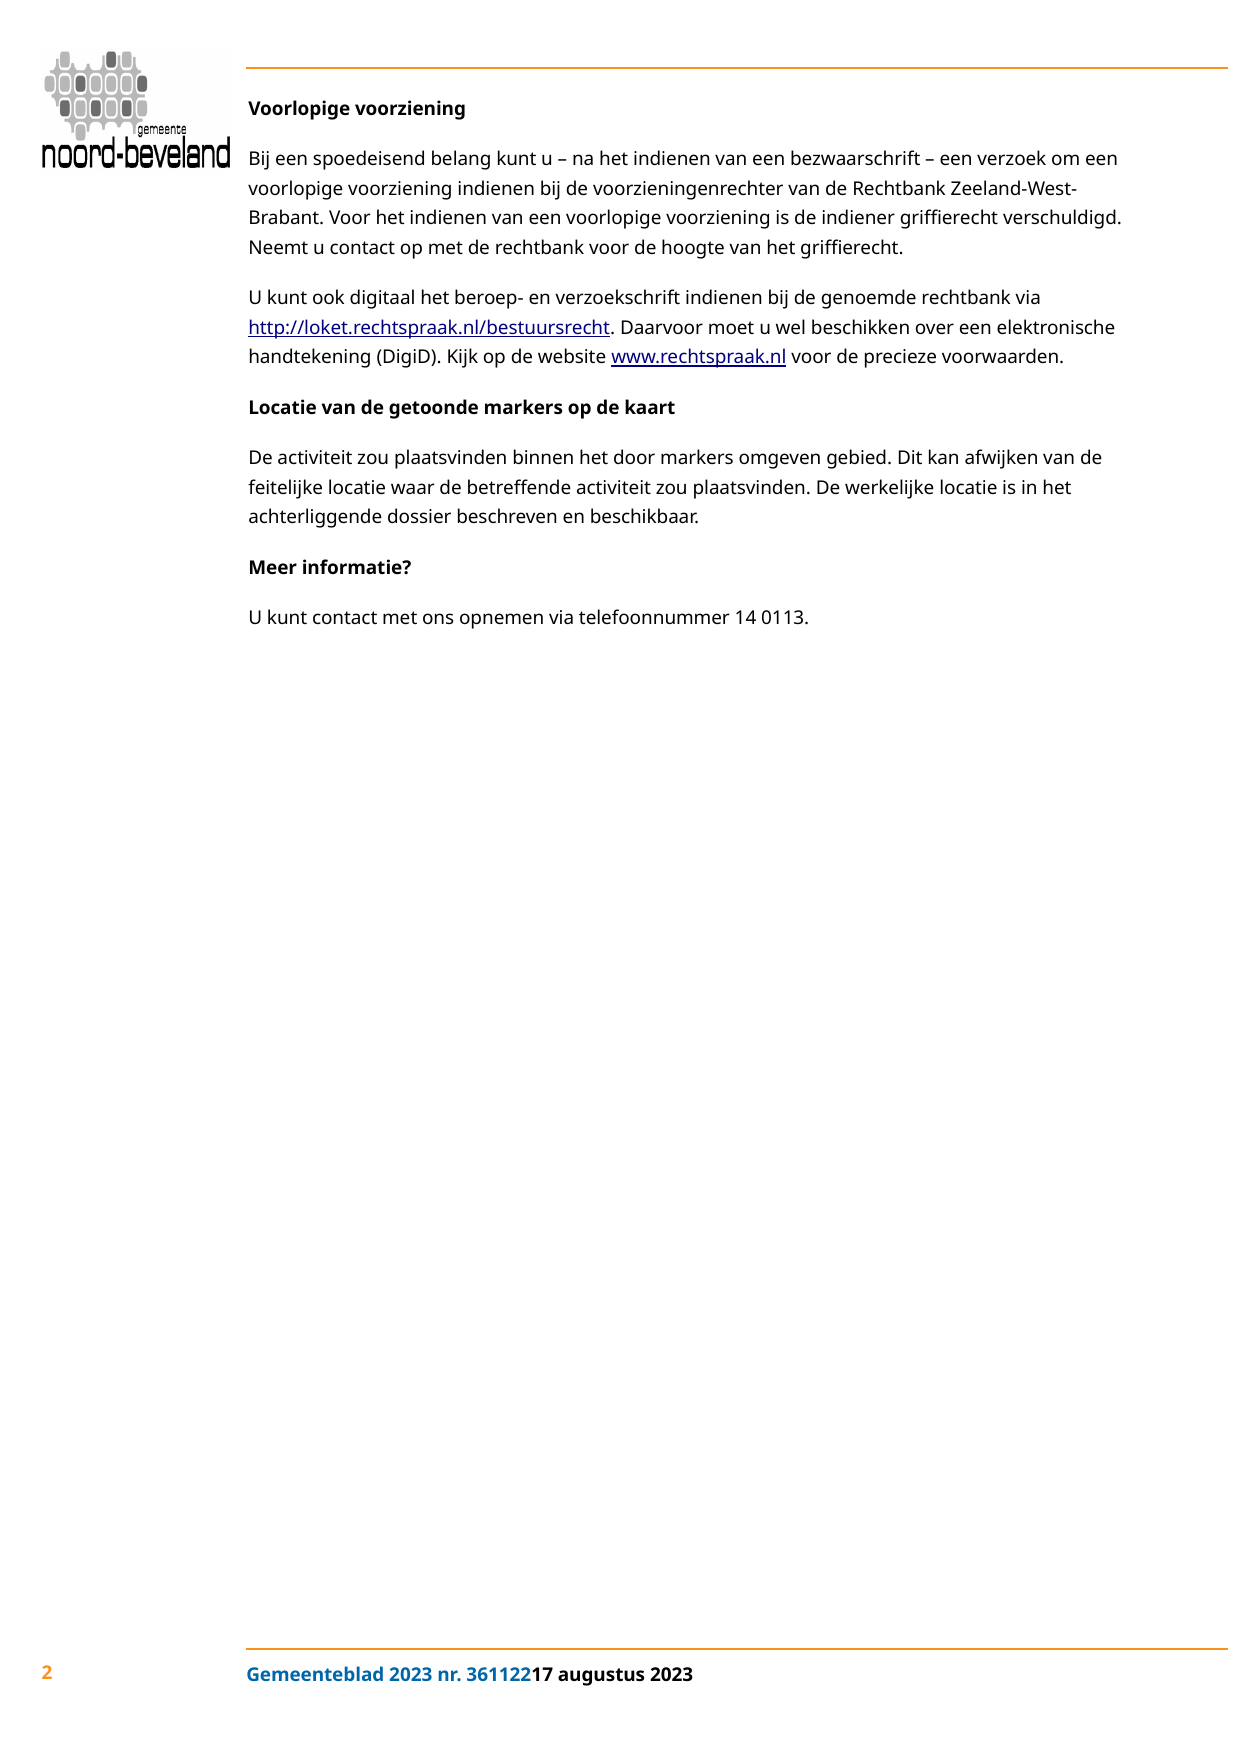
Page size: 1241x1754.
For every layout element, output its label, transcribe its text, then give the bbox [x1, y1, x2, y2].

text Meer informatie? [248, 554, 1152, 580]
text Bij een spoedeisend belang kunt u – na het indienen van een bezwaarschrift – een verzoek om een voorlopige voorziening indienen bij de voorzieningenrechter van de Rechtbank Zeeland-West-Brabant. Voor het indienen van een voorlopige voorziening is de indiener griffierecht verschuldigd. Neemt u contact op met de rechtbank voor de hoogte van het griffierecht. [248, 145, 1152, 260]
picture [41, 47, 231, 172]
text Voorlopige voorziening [248, 95, 1152, 121]
text Locatie van de getoonde markers op de kaart [248, 394, 1152, 420]
text U kunt contact met ons opnemen via telefoonnummer 14 0113. [248, 604, 1152, 630]
text De activiteit zou plaatsvinden binnen het door markers omgeven gebied. Dit kan afwijken van de feitelijke locatie waar de betreffende activiteit zou plaatsvinden. De werkelijke locatie is in het achterliggende dossier beschreven en beschikbaar. [248, 444, 1152, 529]
text U kunt ook digitaal het beroep- en verzoekschrift indienen bij de genoemde rechtbank via http://loket.rechtspraak.nl/bestuursrecht. Daarvoor moet u wel beschikken over een elektronische handtekening (DigiD). Kijk op de website www.rechtspraak.nl voor de precieze voorwaarden. [248, 284, 1152, 369]
